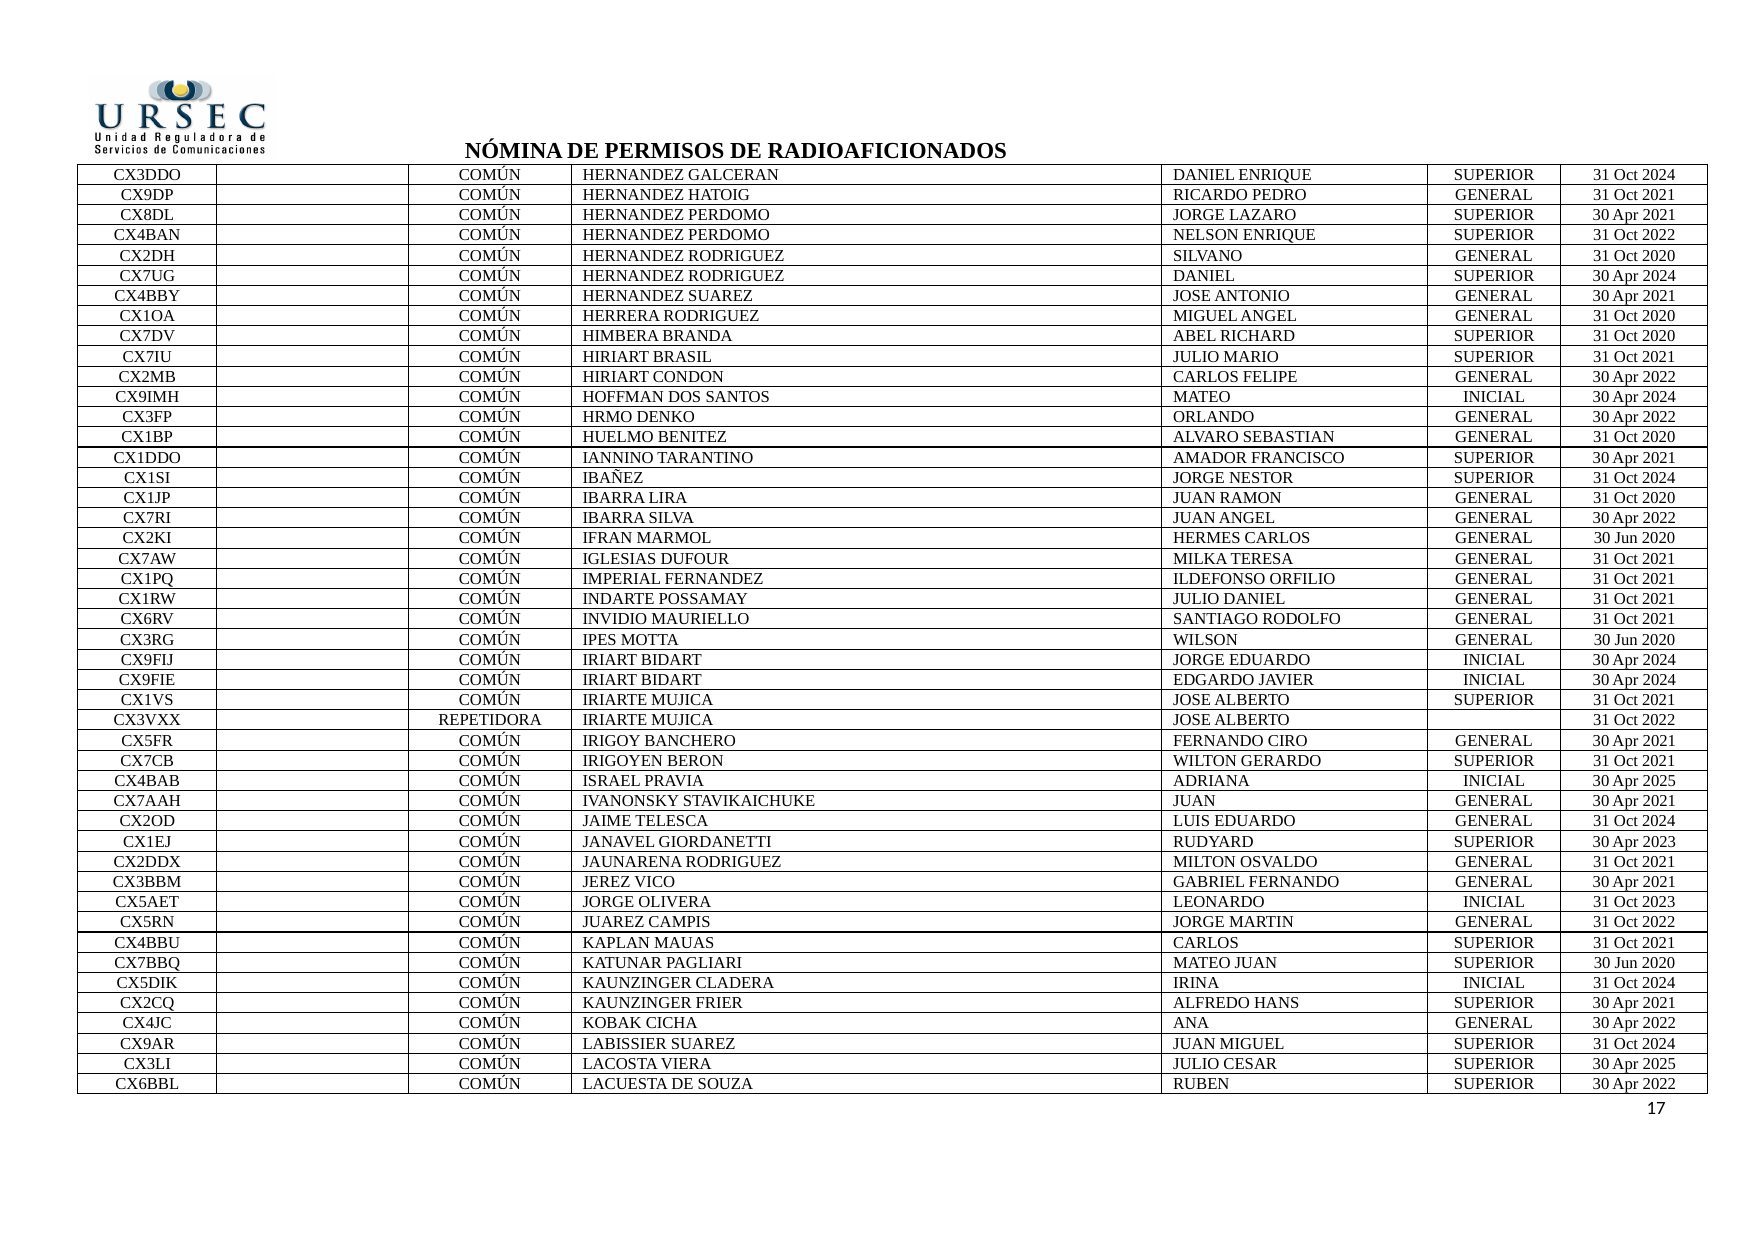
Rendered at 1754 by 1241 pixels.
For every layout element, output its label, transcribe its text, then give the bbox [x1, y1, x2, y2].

table_cell 31 Oct 2021 [1561, 346, 1707, 366]
table_cell SANTIAGO RODOLFO [1162, 609, 1427, 628]
table_cell COMÚN [409, 751, 571, 770]
table_cell HUELMO BENITEZ [572, 427, 1161, 446]
table_cell COMÚN [409, 791, 571, 810]
table_cell ADRIANA [1162, 771, 1427, 790]
table_cell MATEO [1162, 387, 1427, 406]
table_cell 30 Jun 2020 [1561, 629, 1707, 648]
table_cell HERNANDEZ RODRIGUEZ [572, 266, 1161, 285]
table_cell CX4BBU [78, 933, 216, 952]
table_cell ANA [1162, 1013, 1427, 1032]
table_cell COMÚN [409, 1054, 571, 1073]
table_cell GENERAL [1428, 569, 1560, 588]
table_cell CARLOS [1162, 933, 1427, 952]
table_cell 30 Apr 2021 [1561, 730, 1707, 749]
table_cell COMÚN [409, 266, 571, 285]
table_cell [217, 912, 408, 931]
table_cell CX7AW [78, 549, 216, 568]
table_cell [217, 751, 408, 770]
table_cell LACUESTA DE SOUZA [572, 1074, 1161, 1093]
table_cell COMÚN [409, 670, 571, 689]
table_cell INVIDIO MAURIELLO [572, 609, 1161, 628]
table_cell GENERAL [1428, 872, 1560, 891]
table_cell 30 Jun 2020 [1561, 528, 1707, 547]
table_cell MATEO JUAN [1162, 953, 1427, 972]
table_cell KAUNZINGER FRIER [572, 993, 1161, 1012]
table_cell REPETIDORA [409, 710, 571, 729]
table_cell FERNANDO CIRO [1162, 730, 1427, 749]
table_cell JORGE OLIVERA [572, 892, 1161, 911]
table_cell HERMES CARLOS [1162, 528, 1427, 547]
table_cell 30 Apr 2022 [1561, 1074, 1707, 1093]
table_cell HOFFMAN DOS SANTOS [572, 387, 1161, 406]
table_cell JUAN ANGEL [1162, 508, 1427, 527]
table_cell WILTON GERARDO [1162, 751, 1427, 770]
table_cell [217, 1034, 408, 1053]
table_cell GENERAL [1428, 306, 1560, 325]
table_cell [217, 569, 408, 588]
table_cell CX1DDO [78, 448, 216, 467]
table_cell [217, 953, 408, 972]
table_cell CX3BBM [78, 872, 216, 891]
table_cell HERNANDEZ PERDOMO [572, 225, 1161, 244]
picture [88, 75, 277, 159]
table_cell 30 Jun 2020 [1561, 953, 1707, 972]
table_cell CX1PQ [78, 569, 216, 588]
table_cell 30 Apr 2022 [1561, 407, 1707, 426]
table_cell [217, 811, 408, 830]
table_cell COMÚN [409, 367, 571, 386]
table_cell 31 Oct 2021 [1561, 185, 1707, 204]
table_cell COMÚN [409, 650, 571, 669]
table_cell COMÚN [409, 245, 571, 264]
table_cell KOBAK CICHA [572, 1013, 1161, 1032]
table_cell CX5AET [78, 892, 216, 911]
table_cell CX3FP [78, 407, 216, 426]
table_cell JOSE ANTONIO [1162, 286, 1427, 305]
table_cell 30 Apr 2021 [1561, 448, 1707, 467]
table_cell CX1OA [78, 306, 216, 325]
table_cell CX7RI [78, 508, 216, 527]
table_cell COMÚN [409, 589, 571, 608]
table_cell CX4BBY [78, 286, 216, 305]
table_cell 30 Apr 2024 [1561, 650, 1707, 669]
table_cell [217, 933, 408, 952]
table_cell 31 Oct 2020 [1561, 306, 1707, 325]
table_cell 31 Oct 2020 [1561, 326, 1707, 345]
table_cell 30 Apr 2024 [1561, 670, 1707, 689]
table_cell 31 Oct 2020 [1561, 427, 1707, 446]
table_cell 31 Oct 2021 [1561, 852, 1707, 871]
table_cell GENERAL [1428, 852, 1560, 871]
table_cell COMÚN [409, 569, 571, 588]
table_cell MIGUEL ANGEL [1162, 306, 1427, 325]
table_cell IBARRA LIRA [572, 488, 1161, 507]
table_cell JUAN [1162, 791, 1427, 810]
table_cell IVANONSKY STAVIKAICHUKE [572, 791, 1161, 810]
table_cell IRIART BIDART [572, 650, 1161, 669]
table_cell CX1SI [78, 468, 216, 487]
table_cell 30 Apr 2023 [1561, 831, 1707, 851]
table_cell ALVARO SEBASTIAN [1162, 427, 1427, 446]
table_cell SUPERIOR [1428, 953, 1560, 972]
table_cell COMÚN [409, 286, 571, 305]
table_cell CX7BBQ [78, 953, 216, 972]
table_cell [217, 306, 408, 325]
table_cell SUPERIOR [1428, 266, 1560, 285]
table_cell JOSE ALBERTO [1162, 690, 1427, 709]
table_cell [217, 892, 408, 911]
table_cell COMÚN [409, 1074, 571, 1093]
table_cell GENERAL [1428, 730, 1560, 749]
table_cell IANNINO TARANTINO [572, 448, 1161, 467]
table_cell CX6RV [78, 609, 216, 628]
table_cell CX9AR [78, 1034, 216, 1053]
table_cell SUPERIOR [1428, 1054, 1560, 1073]
table_cell JULIO DANIEL [1162, 589, 1427, 608]
table_cell GENERAL [1428, 528, 1560, 547]
table_cell JUAN MIGUEL [1162, 1034, 1427, 1053]
table_cell SUPERIOR [1428, 205, 1560, 224]
table_cell [217, 286, 408, 305]
table_cell HERNANDEZ RODRIGUEZ [572, 245, 1161, 264]
table_cell INICIAL [1428, 387, 1560, 406]
table_cell IRIGOYEN BERON [572, 751, 1161, 770]
table_cell [217, 730, 408, 749]
table_cell IRINA [1162, 973, 1427, 992]
table_cell IMPERIAL FERNANDEZ [572, 569, 1161, 588]
table_cell HIMBERA BRANDA [572, 326, 1161, 345]
table_cell CX5FR [78, 730, 216, 749]
table_cell COMÚN [409, 973, 571, 992]
table_cell MILKA TERESA [1162, 549, 1427, 568]
table_cell GENERAL [1428, 791, 1560, 810]
table_cell INICIAL [1428, 892, 1560, 911]
table_cell KAPLAN MAUAS [572, 933, 1161, 952]
table_cell IGLESIAS DUFOUR [572, 549, 1161, 568]
table_cell DANIEL ENRIQUE [1162, 165, 1427, 184]
table_cell COMÚN [409, 852, 571, 871]
table_cell SUPERIOR [1428, 448, 1560, 467]
table_cell INICIAL [1428, 973, 1560, 992]
table_cell [217, 791, 408, 810]
table_cell JAUNARENA RODRIGUEZ [572, 852, 1161, 871]
table_cell CX3LI [78, 1054, 216, 1073]
table_cell CX9IMH [78, 387, 216, 406]
table_cell CARLOS FELIPE [1162, 367, 1427, 386]
table_cell JULIO MARIO [1162, 346, 1427, 366]
table_cell COMÚN [409, 528, 571, 547]
table_cell CX7AAH [78, 791, 216, 810]
table_cell RUBEN [1162, 1074, 1427, 1093]
table_cell [217, 690, 408, 709]
table_cell INDARTE POSSAMAY [572, 589, 1161, 608]
table_cell [217, 1013, 408, 1032]
table_cell INICIAL [1428, 650, 1560, 669]
table_cell COMÚN [409, 549, 571, 568]
table_cell 30 Apr 2022 [1561, 367, 1707, 386]
table_cell [217, 185, 408, 204]
table_cell COMÚN [409, 427, 571, 446]
table_cell COMÚN [409, 993, 571, 1012]
table_cell [217, 266, 408, 285]
table_cell 31 Oct 2021 [1561, 609, 1707, 628]
table_cell KATUNAR PAGLIARI [572, 953, 1161, 972]
table_cell COMÚN [409, 346, 571, 366]
table_cell CX2DDX [78, 852, 216, 871]
table_cell IRIARTE MUJICA [572, 690, 1161, 709]
table_cell SUPERIOR [1428, 993, 1560, 1012]
table_cell 31 Oct 2021 [1561, 690, 1707, 709]
table_cell 30 Apr 2025 [1561, 771, 1707, 790]
table_cell GENERAL [1428, 407, 1560, 426]
table_cell CX3RG [78, 629, 216, 648]
table_cell DANIEL [1162, 266, 1427, 285]
table_cell CX9DP [78, 185, 216, 204]
table_cell CX6BBL [78, 1074, 216, 1093]
table_cell CX2DH [78, 245, 216, 264]
table_cell SILVANO [1162, 245, 1427, 264]
table_cell COMÚN [409, 306, 571, 325]
table_cell 30 Apr 2021 [1561, 993, 1707, 1012]
table_cell COMÚN [409, 609, 571, 628]
table_cell 30 Apr 2022 [1561, 1013, 1707, 1032]
table_cell COMÚN [409, 771, 571, 790]
table_cell 31 Oct 2022 [1561, 710, 1707, 729]
table_cell SUPERIOR [1428, 165, 1560, 184]
table_cell [217, 650, 408, 669]
table_cell COMÚN [409, 912, 571, 931]
table_cell AMADOR FRANCISCO [1162, 448, 1427, 467]
table_cell ALFREDO HANS [1162, 993, 1427, 1012]
table_cell CX2CQ [78, 993, 216, 1012]
table_cell ORLANDO [1162, 407, 1427, 426]
table_cell IFRAN MARMOL [572, 528, 1161, 547]
table_cell 31 Oct 2021 [1561, 549, 1707, 568]
table_cell [217, 528, 408, 547]
table_cell 31 Oct 2021 [1561, 751, 1707, 770]
table_cell 30 Apr 2022 [1561, 508, 1707, 527]
table_cell GENERAL [1428, 549, 1560, 568]
table_cell [1428, 710, 1560, 729]
table_cell GENERAL [1428, 609, 1560, 628]
table_cell COMÚN [409, 488, 571, 507]
table_cell 31 Oct 2021 [1561, 933, 1707, 952]
table_cell IRIGOY BANCHERO [572, 730, 1161, 749]
table_cell COMÚN [409, 205, 571, 224]
table_cell [217, 165, 408, 184]
table_cell [217, 670, 408, 689]
table_cell CX3VXX [78, 710, 216, 729]
table_cell [217, 225, 408, 244]
table_cell GENERAL [1428, 508, 1560, 527]
table_cell ILDEFONSO ORFILIO [1162, 569, 1427, 588]
table_cell SUPERIOR [1428, 326, 1560, 345]
table_cell [217, 852, 408, 871]
table_cell CX1RW [78, 589, 216, 608]
table_cell COMÚN [409, 629, 571, 648]
table_cell CX4JC [78, 1013, 216, 1032]
table_cell COMÚN [409, 468, 571, 487]
table_cell JAIME TELESCA [572, 811, 1161, 830]
table_cell CX7IU [78, 346, 216, 366]
table_cell COMÚN [409, 326, 571, 345]
table_cell CX4BAB [78, 771, 216, 790]
table_cell COMÚN [409, 831, 571, 851]
table_cell [217, 831, 408, 851]
table_cell CX9FIJ [78, 650, 216, 669]
table_cell 31 Oct 2021 [1561, 589, 1707, 608]
table_cell CX2OD [78, 811, 216, 830]
table_cell NELSON ENRIQUE [1162, 225, 1427, 244]
table_cell [217, 771, 408, 790]
table_cell CX7UG [78, 266, 216, 285]
table_cell [217, 993, 408, 1012]
table_cell COMÚN [409, 730, 571, 749]
table_cell [217, 629, 408, 648]
table_cell GENERAL [1428, 1013, 1560, 1032]
table_cell SUPERIOR [1428, 1034, 1560, 1053]
table_cell GENERAL [1428, 629, 1560, 648]
table_cell HERRERA RODRIGUEZ [572, 306, 1161, 325]
table_cell IBAÑEZ [572, 468, 1161, 487]
table_cell COMÚN [409, 892, 571, 911]
table_cell RICARDO PEDRO [1162, 185, 1427, 204]
table_cell 30 Apr 2021 [1561, 286, 1707, 305]
table_cell HRMO DENKO [572, 407, 1161, 426]
table_cell CX5DIK [78, 973, 216, 992]
table_cell CX2KI [78, 528, 216, 547]
table_cell IPES MOTTA [572, 629, 1161, 648]
table_cell ISRAEL PRAVIA [572, 771, 1161, 790]
table_cell [217, 589, 408, 608]
table_cell 31 Oct 2024 [1561, 973, 1707, 992]
table_cell COMÚN [409, 690, 571, 709]
table_cell 31 Oct 2023 [1561, 892, 1707, 911]
table_cell [217, 609, 408, 628]
table_cell COMÚN [409, 1013, 571, 1032]
table_cell [217, 448, 408, 467]
table_cell SUPERIOR [1428, 1074, 1560, 1093]
table_cell CX1BP [78, 427, 216, 446]
table_cell GENERAL [1428, 912, 1560, 931]
table_cell GENERAL [1428, 811, 1560, 830]
table_cell MILTON OSVALDO [1162, 852, 1427, 871]
table_cell WILSON [1162, 629, 1427, 648]
table_cell JEREZ VICO [572, 872, 1161, 891]
table_cell [217, 973, 408, 992]
table_cell CX2MB [78, 367, 216, 386]
table_cell HERNANDEZ HATOIG [572, 185, 1161, 204]
table_cell LEONARDO [1162, 892, 1427, 911]
table_cell GENERAL [1428, 185, 1560, 204]
table_cell [217, 1074, 408, 1093]
table_cell [217, 407, 408, 426]
table_cell COMÚN [409, 448, 571, 467]
table_cell [217, 468, 408, 487]
table_cell 31 Oct 2020 [1561, 245, 1707, 264]
table_cell IRIARTE MUJICA [572, 710, 1161, 729]
table_cell 31 Oct 2024 [1561, 468, 1707, 487]
table_cell CX8DL [78, 205, 216, 224]
table_cell JORGE NESTOR [1162, 468, 1427, 487]
table_cell [217, 872, 408, 891]
table_cell 31 Oct 2020 [1561, 488, 1707, 507]
table_cell COMÚN [409, 387, 571, 406]
table_cell COMÚN [409, 872, 571, 891]
table_cell 31 Oct 2022 [1561, 912, 1707, 931]
table_cell IBARRA SILVA [572, 508, 1161, 527]
table_cell IRIART BIDART [572, 670, 1161, 689]
table_cell ABEL RICHARD [1162, 326, 1427, 345]
table_cell LACOSTA VIERA [572, 1054, 1161, 1073]
table_cell 31 Oct 2024 [1561, 1034, 1707, 1053]
table_cell CX1EJ [78, 831, 216, 851]
table_cell 31 Oct 2024 [1561, 811, 1707, 830]
table_cell [217, 346, 408, 366]
table_cell [217, 387, 408, 406]
table_cell JULIO CESAR [1162, 1054, 1427, 1073]
table_cell COMÚN [409, 508, 571, 527]
table_cell 30 Apr 2025 [1561, 1054, 1707, 1073]
table_cell 31 Oct 2024 [1561, 165, 1707, 184]
table_cell CX5RN [78, 912, 216, 931]
table_cell COMÚN [409, 185, 571, 204]
table_cell CX3DDO [78, 165, 216, 184]
table_cell JORGE MARTIN [1162, 912, 1427, 931]
table_cell [217, 508, 408, 527]
table_cell HERNANDEZ PERDOMO [572, 205, 1161, 224]
table_cell SUPERIOR [1428, 933, 1560, 952]
table_cell JUAREZ CAMPIS [572, 912, 1161, 931]
table_cell [217, 205, 408, 224]
table_cell GENERAL [1428, 488, 1560, 507]
table_cell 30 Apr 2021 [1561, 205, 1707, 224]
table_cell [217, 427, 408, 446]
table_cell SUPERIOR [1428, 346, 1560, 366]
table_cell HIRIART BRASIL [572, 346, 1161, 366]
table_cell [217, 1054, 408, 1073]
table_cell [217, 488, 408, 507]
table_cell [217, 245, 408, 264]
table_cell HERNANDEZ SUAREZ [572, 286, 1161, 305]
table_cell 31 Oct 2021 [1561, 569, 1707, 588]
table_cell GABRIEL FERNANDO [1162, 872, 1427, 891]
table_cell EDGARDO JAVIER [1162, 670, 1427, 689]
table_cell GENERAL [1428, 427, 1560, 446]
table_cell CX7CB [78, 751, 216, 770]
table_cell 31 Oct 2022 [1561, 225, 1707, 244]
table_cell GENERAL [1428, 367, 1560, 386]
table_cell COMÚN [409, 225, 571, 244]
table_cell KAUNZINGER CLADERA [572, 973, 1161, 992]
table_cell JORGE LAZARO [1162, 205, 1427, 224]
table_cell [217, 367, 408, 386]
table_cell LABISSIER SUAREZ [572, 1034, 1161, 1053]
table_cell HIRIART CONDON [572, 367, 1161, 386]
table_cell GENERAL [1428, 286, 1560, 305]
table_cell COMÚN [409, 953, 571, 972]
table_cell CX4BAN [78, 225, 216, 244]
table_cell [217, 326, 408, 345]
table_cell INICIAL [1428, 670, 1560, 689]
table_cell SUPERIOR [1428, 831, 1560, 851]
table_cell 30 Apr 2021 [1561, 872, 1707, 891]
table_cell SUPERIOR [1428, 468, 1560, 487]
table_cell JANAVEL GIORDANETTI [572, 831, 1161, 851]
table_cell 30 Apr 2024 [1561, 266, 1707, 285]
table_cell COMÚN [409, 811, 571, 830]
table_cell CX1JP [78, 488, 216, 507]
table_cell SUPERIOR [1428, 225, 1560, 244]
table_cell 30 Apr 2024 [1561, 387, 1707, 406]
table_cell COMÚN [409, 407, 571, 426]
table_cell INICIAL [1428, 771, 1560, 790]
table_cell [217, 710, 408, 729]
table_cell 30 Apr 2021 [1561, 791, 1707, 810]
table_cell COMÚN [409, 933, 571, 952]
table_cell GENERAL [1428, 245, 1560, 264]
table_cell JOSE ALBERTO [1162, 710, 1427, 729]
table_cell COMÚN [409, 165, 571, 184]
table_cell CX9FIE [78, 670, 216, 689]
table_cell HERNANDEZ GALCERAN [572, 165, 1161, 184]
table_cell CX7DV [78, 326, 216, 345]
table_cell [217, 549, 408, 568]
table_cell COMÚN [409, 1034, 571, 1053]
table_cell RUDYARD [1162, 831, 1427, 851]
table_cell GENERAL [1428, 589, 1560, 608]
table_cell JUAN RAMON [1162, 488, 1427, 507]
table_cell JORGE EDUARDO [1162, 650, 1427, 669]
table_cell LUIS EDUARDO [1162, 811, 1427, 830]
table_cell SUPERIOR [1428, 690, 1560, 709]
table_cell SUPERIOR [1428, 751, 1560, 770]
table_cell CX1VS [78, 690, 216, 709]
